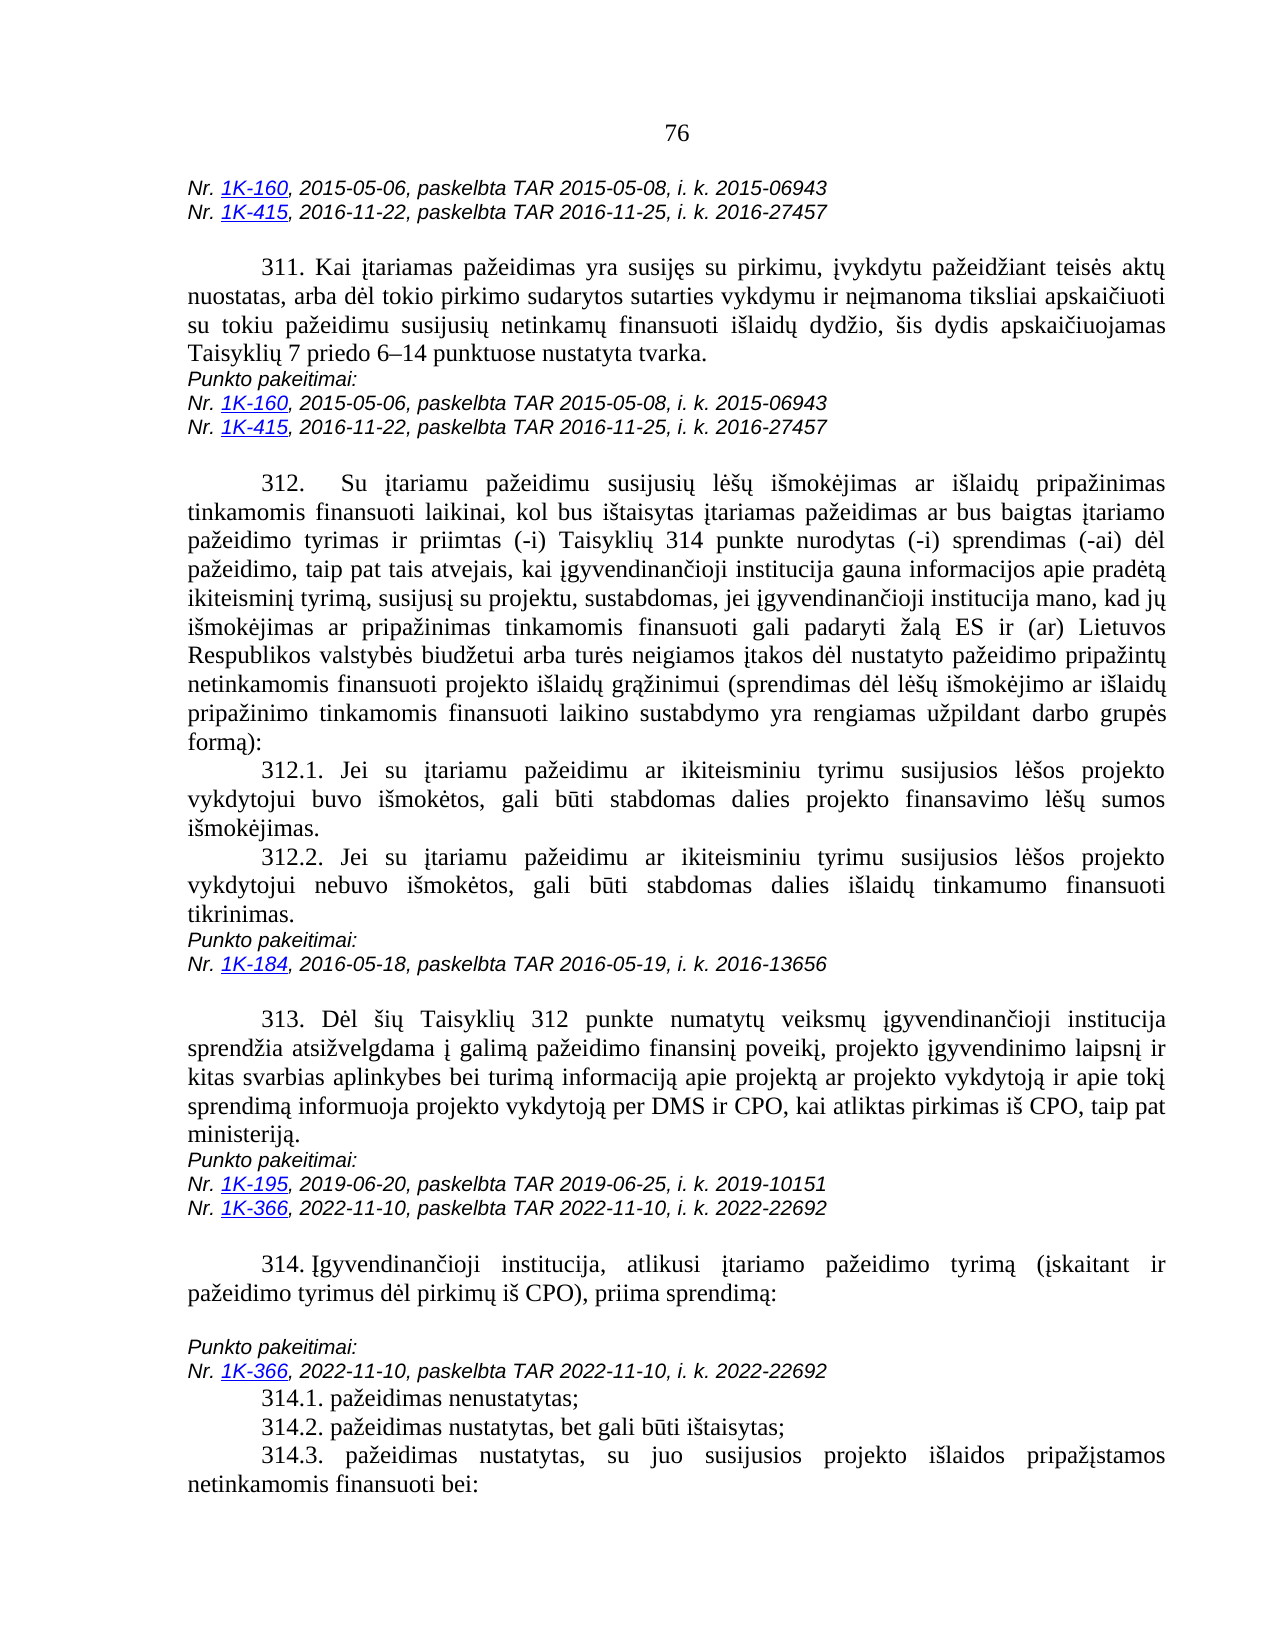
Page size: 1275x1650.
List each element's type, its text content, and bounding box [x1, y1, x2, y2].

text Nr. 1K-195, 2019-06-20, paskelbta TAR 2019-06-25, i. k. 2019-10151 [187, 1172, 1167, 1196]
text Punkto pakeitimai: [187, 1148, 1167, 1172]
text 314.3. pažeidimas nustatytas, su juo susijusios projekto išlaidos pripažįstamos netinkamomis finansuoti bei: [187, 1441, 1167, 1498]
text Nr. 1K-160, 2015-05-06, paskelbta TAR 2015-05-08, i. k. 2015-06943 [187, 176, 1167, 199]
text Nr. 1K-366, 2022-11-10, paskelbta TAR 2022-11-10, i. k. 2022-22692 [187, 1196, 1167, 1220]
text 312. Su įtariamu pažeidimu susijusių lėšų išmokėjimas ar išlaidų pripažinimas tinkamomis finansuoti laikinai, kol bus ištaisytas įtariamas pažeidimas ar bus baigtas įtariamo pažeidimo tyrimas ir priimtas (-i) Taisyklių 314 punkte nurodytas (-i) sprendimas (-ai) dėl pažeidimo, taip pat tais atvejais, kai įgyvendinančioji institucija gauna informacijos apie pradėtą ikiteisminį tyrimą, susijusį su projektu, sustabdomas, jei įgyvendinančioji institucija mano, kad jų išmokėjimas ar pripažinimas tinkamomis finansuoti gali padaryti žalą ES ir (ar) Lietuvos Respublikos valstybės biudžetui arba turės neigiamos įtakos dėl nustatyto pažeidimo pripažintų netinkamomis finansuoti projekto išlaidų grąžinimui (sprendimas dėl lėšų išmokėjimo ar išlaidų pripažinimo tinkamomis finansuoti laikino sustabdymo yra rengiamas užpildant darbo grupės formą): [187, 468, 1167, 755]
text 314.1. pažeidimas nenustatytas; [187, 1383, 1167, 1412]
text Punkto pakeitimai: [187, 1335, 1167, 1359]
text 311. Kai įtariamas pažeidimas yra susijęs su pirkimu, įvykdytu pažeidžiant teisės aktų nuostatas, arba dėl tokio pirkimo sudarytos sutarties vykdymu ir neįmanoma tiksliai apskaičiuoti su tokiu pažeidimu susijusių netinkamų finansuoti išlaidų dydžio, šis dydis apskaičiuojamas Taisyklių 7 priedo 6–14 punktuose nustatyta tvarka. [187, 252, 1167, 367]
text 313. Dėl šių Taisyklių 312 punkte numatytų veiksmų įgyvendinančioji institucija sprendžia atsižvelgdama į galimą pažeidimo finansinį poveikį, projekto įgyvendinimo laipsnį ir kitas svarbias aplinkybes bei turimą informaciją apie projektą ar projekto vykdytoją ir apie tokį sprendimą informuoja projekto vykdytoją per DMS ir CPO, kai atliktas pirkimas iš CPO, taip pat ministeriją. [187, 1004, 1167, 1148]
text Punkto pakeitimai: [187, 367, 1167, 391]
text Nr. 1K-366, 2022-11-10, paskelbta TAR 2022-11-10, i. k. 2022-22692 [187, 1359, 1167, 1383]
text 314.2. pažeidimas nustatytas, bet gali būti ištaisytas; [187, 1412, 1167, 1441]
text Nr. 1K-415, 2016-11-22, paskelbta TAR 2016-11-25, i. k. 2016-27457 [187, 199, 1167, 223]
text Nr. 1K-184, 2016-05-18, paskelbta TAR 2016-05-19, i. k. 2016-13656 [187, 952, 1167, 976]
text Punkto pakeitimai: [187, 928, 1167, 952]
text 312.1. Jei su įtariamu pažeidimu ar ikiteisminiu tyrimu susijusios lėšos projekto vykdytojui buvo išmokėtos, gali būti stabdomas dalies projekto finansavimo lėšų sumos išmokėjimas. [187, 755, 1167, 842]
text 314. Įgyvendinančioji institucija, atlikusi įtariamo pažeidimo tyrimą (įskaitant ir pažeidimo tyrimus dėl pirkimų iš CPO), priima sprendimą: [187, 1249, 1167, 1306]
text Nr. 1K-160, 2015-05-06, paskelbta TAR 2015-05-08, i. k. 2015-06943 [187, 391, 1167, 415]
text 312.2. Jei su įtariamu pažeidimu ar ikiteisminiu tyrimu susijusios lėšos projekto vykdytojui nebuvo išmokėtos, gali būti stabdomas dalies išlaidų tinkamumo finansuoti tikrinimas. [187, 842, 1167, 928]
text Nr. 1K-415, 2016-11-22, paskelbta TAR 2016-11-25, i. k. 2016-27457 [187, 415, 1167, 439]
